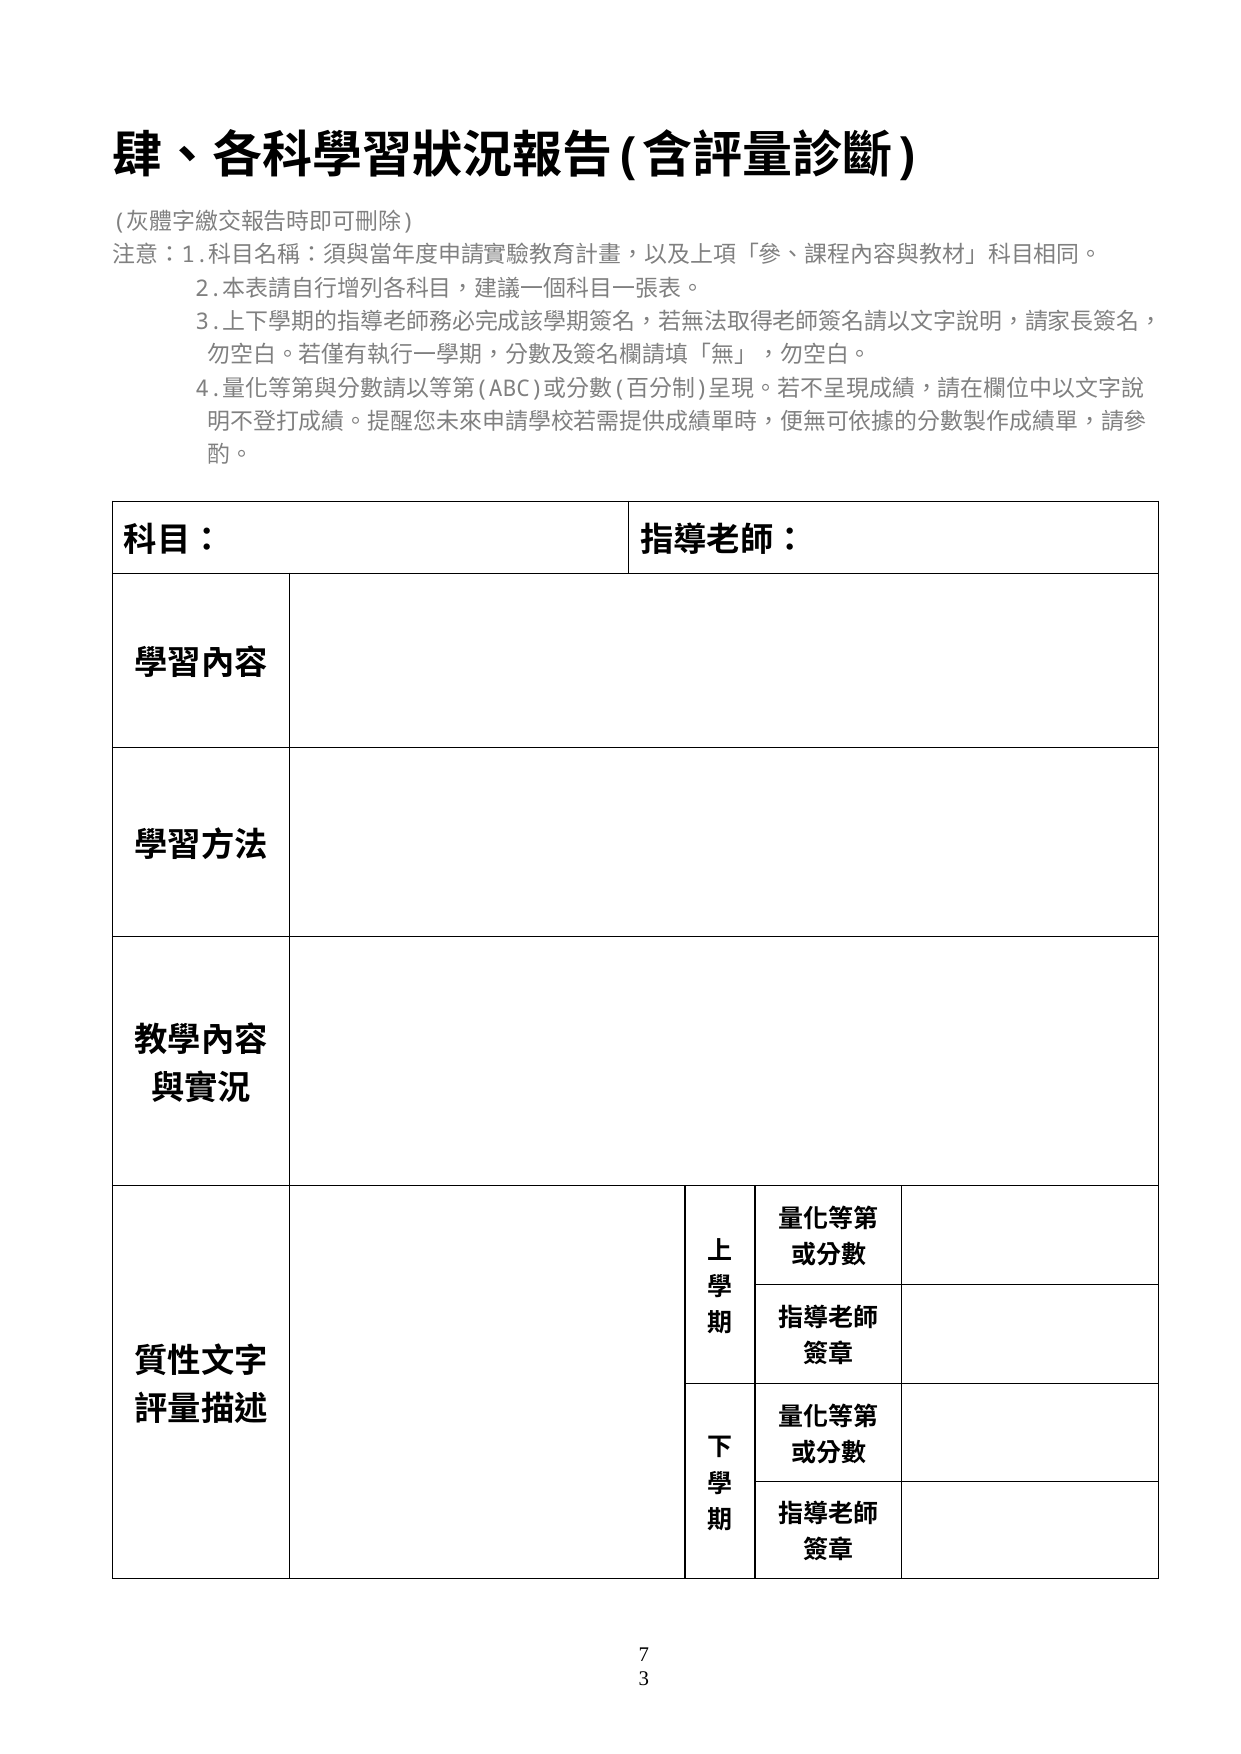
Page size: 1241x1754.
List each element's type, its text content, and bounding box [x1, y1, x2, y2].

table_cell [902, 1384, 1158, 1481]
table_cell 質性文字評量描述 [113, 1186, 289, 1578]
table_header 科目： [113, 502, 628, 572]
table_cell 學習方法 [113, 748, 289, 936]
table_header 指導老師： [629, 502, 1158, 572]
table_cell 下學期 [686, 1384, 754, 1578]
table_cell [902, 1482, 1158, 1578]
text 注意：1.科目名稱：須與當年度申請實驗教育計畫，以及上項「參、課程內容與教材」科目相同。 [112, 236, 1167, 269]
table_cell 指導老師 簽章 [756, 1285, 901, 1383]
table_cell 教學內容與實況 [113, 937, 289, 1185]
text 4.量化等第與分數請以等第(ABC)或分數(百分制)呈現。若不呈現成績，請在欄位中以文字說明不登打成績。提醒您未來申請學校若需提供成績單時，便無可依據的分數製作成績單，請參酌。 [113, 369, 1167, 469]
table_cell [290, 937, 1158, 1185]
table_cell [290, 1186, 684, 1578]
text 肆、各科學習狀況報告(含評量診斷) [112, 78, 1167, 203]
table_cell 量化等第或分數 [756, 1384, 901, 1481]
table_cell [902, 1186, 1158, 1284]
table_cell [290, 574, 1158, 747]
table_cell 學習內容 [113, 574, 289, 747]
table_cell 量化等第或分數 [756, 1186, 901, 1284]
table_cell 上學期 [686, 1186, 754, 1383]
text (灰體字繳交報告時即可刪除) [112, 203, 1167, 236]
text 2.本表請自行增列各科目，建議一個科目一張表。 [112, 269, 1167, 303]
table_cell [290, 748, 1158, 936]
table_cell [902, 1285, 1158, 1383]
table_cell 指導老師 簽章 [756, 1482, 901, 1578]
text 3.上下學期的指導老師務必完成該學期簽名，若無法取得老師簽名請以文字說明，請家長簽名，勿空白。若僅有執行一學期，分數及簽名欄請填「無」，勿空白。 [113, 303, 1167, 369]
